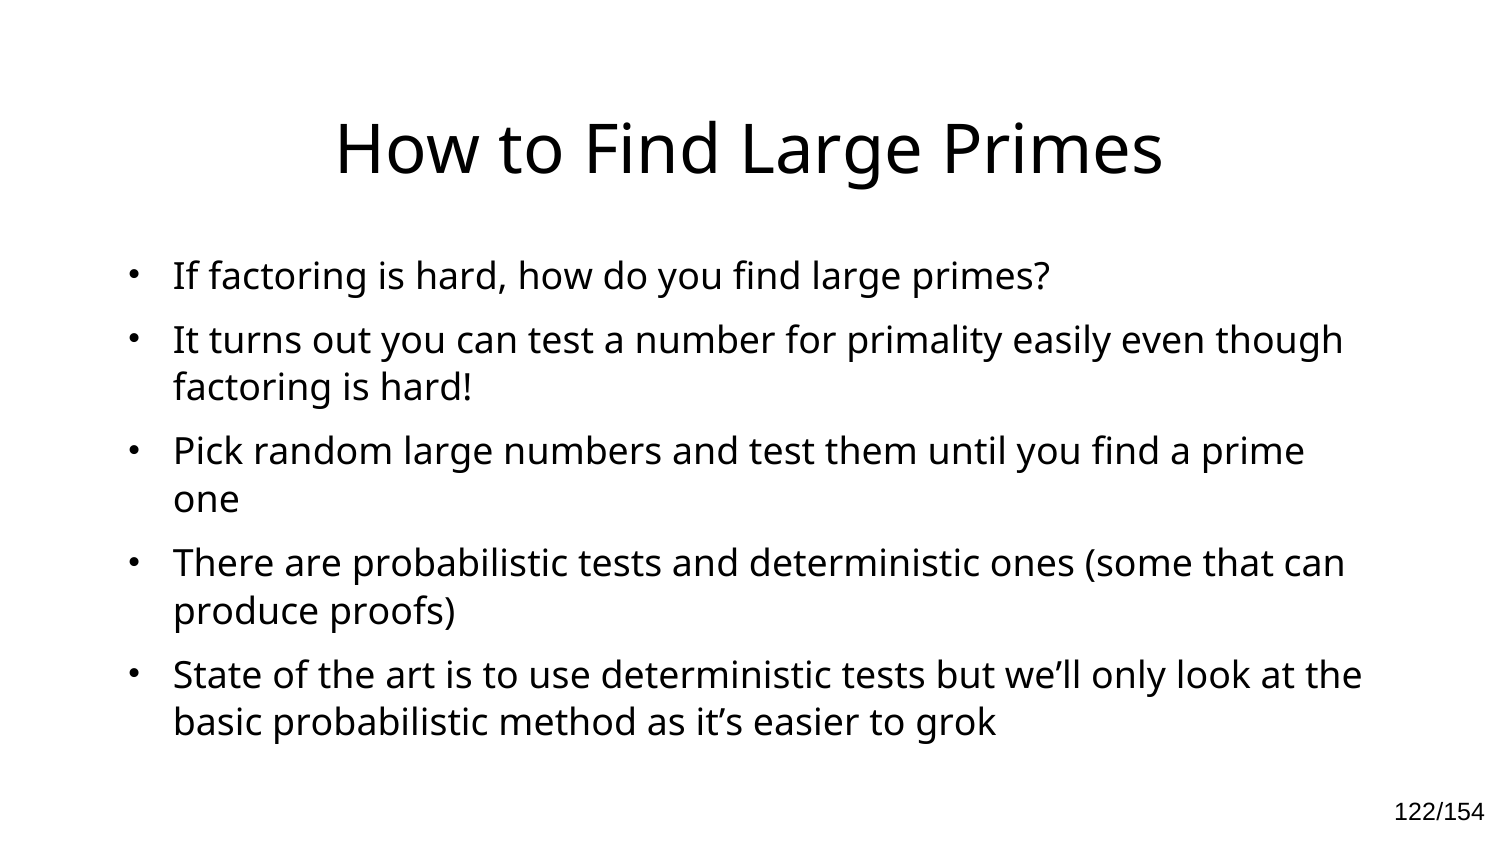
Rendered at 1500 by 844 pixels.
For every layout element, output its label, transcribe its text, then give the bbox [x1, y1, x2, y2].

list If factoring is hard, how do you find large primes? It turns out you can test a number for primality easily even though factoring is hard! Pick random large numbers and test them until you find a prime one There are probabilistic tests and deterministic ones (some that can produce proofs) State of the art is to use deterministic tests but we’ll only look at the basic probabilistic method as it’s easier to grok [112, 243, 1388, 783]
title How to Find Large Primes [112, 74, 1388, 216]
